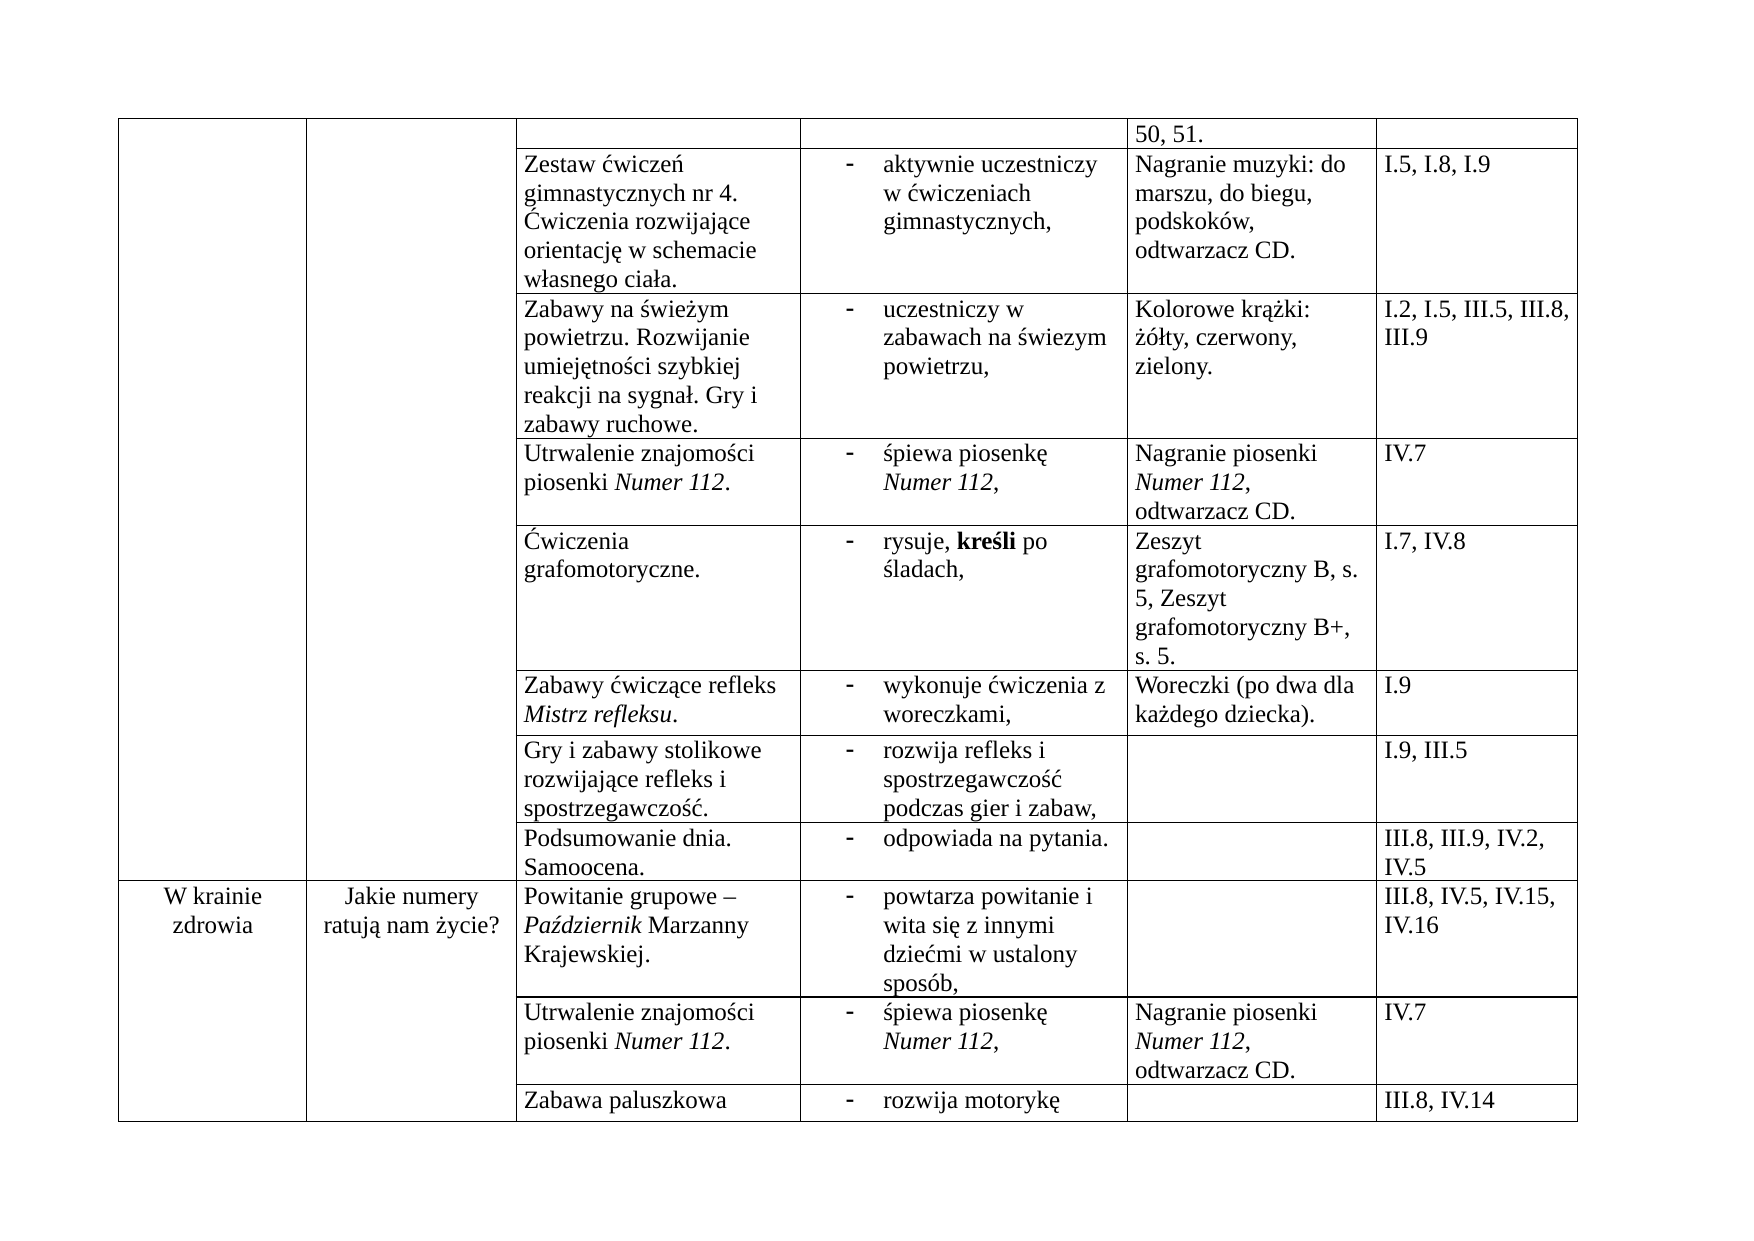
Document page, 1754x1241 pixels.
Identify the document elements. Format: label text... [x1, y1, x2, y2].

table_cell 50, 51. [1128, 119, 1376, 148]
table_cell Utrwalenie znajomości piosenki Numer 112. [517, 439, 800, 525]
table_cell I.9 [1377, 671, 1577, 734]
table_cell IV.7 [1377, 439, 1577, 525]
table_cell Nagranie muzyki: do marszu, do biegu, podskoków, odtwarzacz CD. [1128, 149, 1376, 293]
table_cell Zabawy ćwiczące refleks Mistrz refleksu. [517, 671, 800, 734]
table_cell odpowiada na pytania. [801, 823, 1127, 880]
table_cell III.8, III.9, IV.2, IV.5 [1377, 823, 1577, 880]
table_cell Kolorowe krążki: żółty, czerwony, zielony. [1128, 294, 1376, 437]
table_cell rozwija motorykę [801, 1085, 1127, 1121]
table_cell I.5, I.8, I.9 [1377, 149, 1577, 293]
table_cell Zabawy na świeżym powietrzu. Rozwijanie umiejętności szybkiej reakcji na sygnał. Gry i zabawy ruchowe. [517, 294, 800, 437]
table_cell rozwija refleks i spostrzegawczość podczas gier i zabaw, [801, 736, 1127, 822]
table_cell [1128, 736, 1376, 822]
table_cell I.9, III.5 [1377, 736, 1577, 822]
table_cell Powitanie grupowe – Październik Marzanny Krajewskiej. [517, 881, 800, 996]
table_cell Ćwiczenia grafomotoryczne. [517, 526, 800, 669]
table_cell Zeszyt grafomotoryczny B, s. 5, Zeszyt grafomotoryczny B+, s. 5. [1128, 526, 1376, 669]
table_cell W krainie zdrowia [119, 881, 306, 1121]
table_cell Podsumowanie dnia. Samoocena. [517, 823, 800, 880]
table_cell uczestniczy w zabawach na świezym powietrzu, [801, 294, 1127, 437]
table_cell Woreczki (po dwa dla każdego dziecka). [1128, 671, 1376, 734]
table_cell Gry i zabawy stolikowe rozwijające refleks i spostrzegawczość. [517, 736, 800, 822]
table_cell [1128, 881, 1376, 996]
table_cell [1128, 1085, 1376, 1121]
table_cell Jakie numery ratują nam życie? [307, 881, 516, 1121]
table_cell Nagranie piosenki Numer 112, odtwarzacz CD. [1128, 439, 1376, 525]
table_cell IV.7 [1377, 998, 1577, 1084]
table_cell I.7, IV.8 [1377, 526, 1577, 669]
table_cell Nagranie piosenki Numer 112, odtwarzacz CD. [1128, 998, 1376, 1084]
table_cell Zestaw ćwiczeń gimnastycznych nr 4. Ćwiczenia rozwijające orientację w schemacie własnego ciała. [517, 149, 800, 293]
table_cell wykonuje ćwiczenia z woreczkami, [801, 671, 1127, 734]
table_cell rysuje, kreśli po śladach, [801, 526, 1127, 669]
table_cell [517, 119, 800, 148]
table_cell aktywnie uczestniczy w ćwiczeniach gimnastycznych, [801, 149, 1127, 293]
table_cell powtarza powitanie i wita się z innymi dziećmi w ustalony sposób, [801, 881, 1127, 996]
table_cell śpiewa piosenkę Numer 112, [801, 439, 1127, 525]
table_cell I.2, I.5, III.5, III.8, III.9 [1377, 294, 1577, 437]
table_cell III.8, IV.5, IV.15, IV.16 [1377, 881, 1577, 996]
table_cell [1128, 823, 1376, 880]
table_cell Utrwalenie znajomości piosenki Numer 112. [517, 998, 800, 1084]
table_cell III.8, IV.14 [1377, 1085, 1577, 1121]
table_cell Zabawa paluszkowa [517, 1085, 800, 1121]
table_cell [801, 119, 1127, 148]
table_cell [1377, 119, 1577, 148]
table_cell śpiewa piosenkę Numer 112, [801, 998, 1127, 1084]
